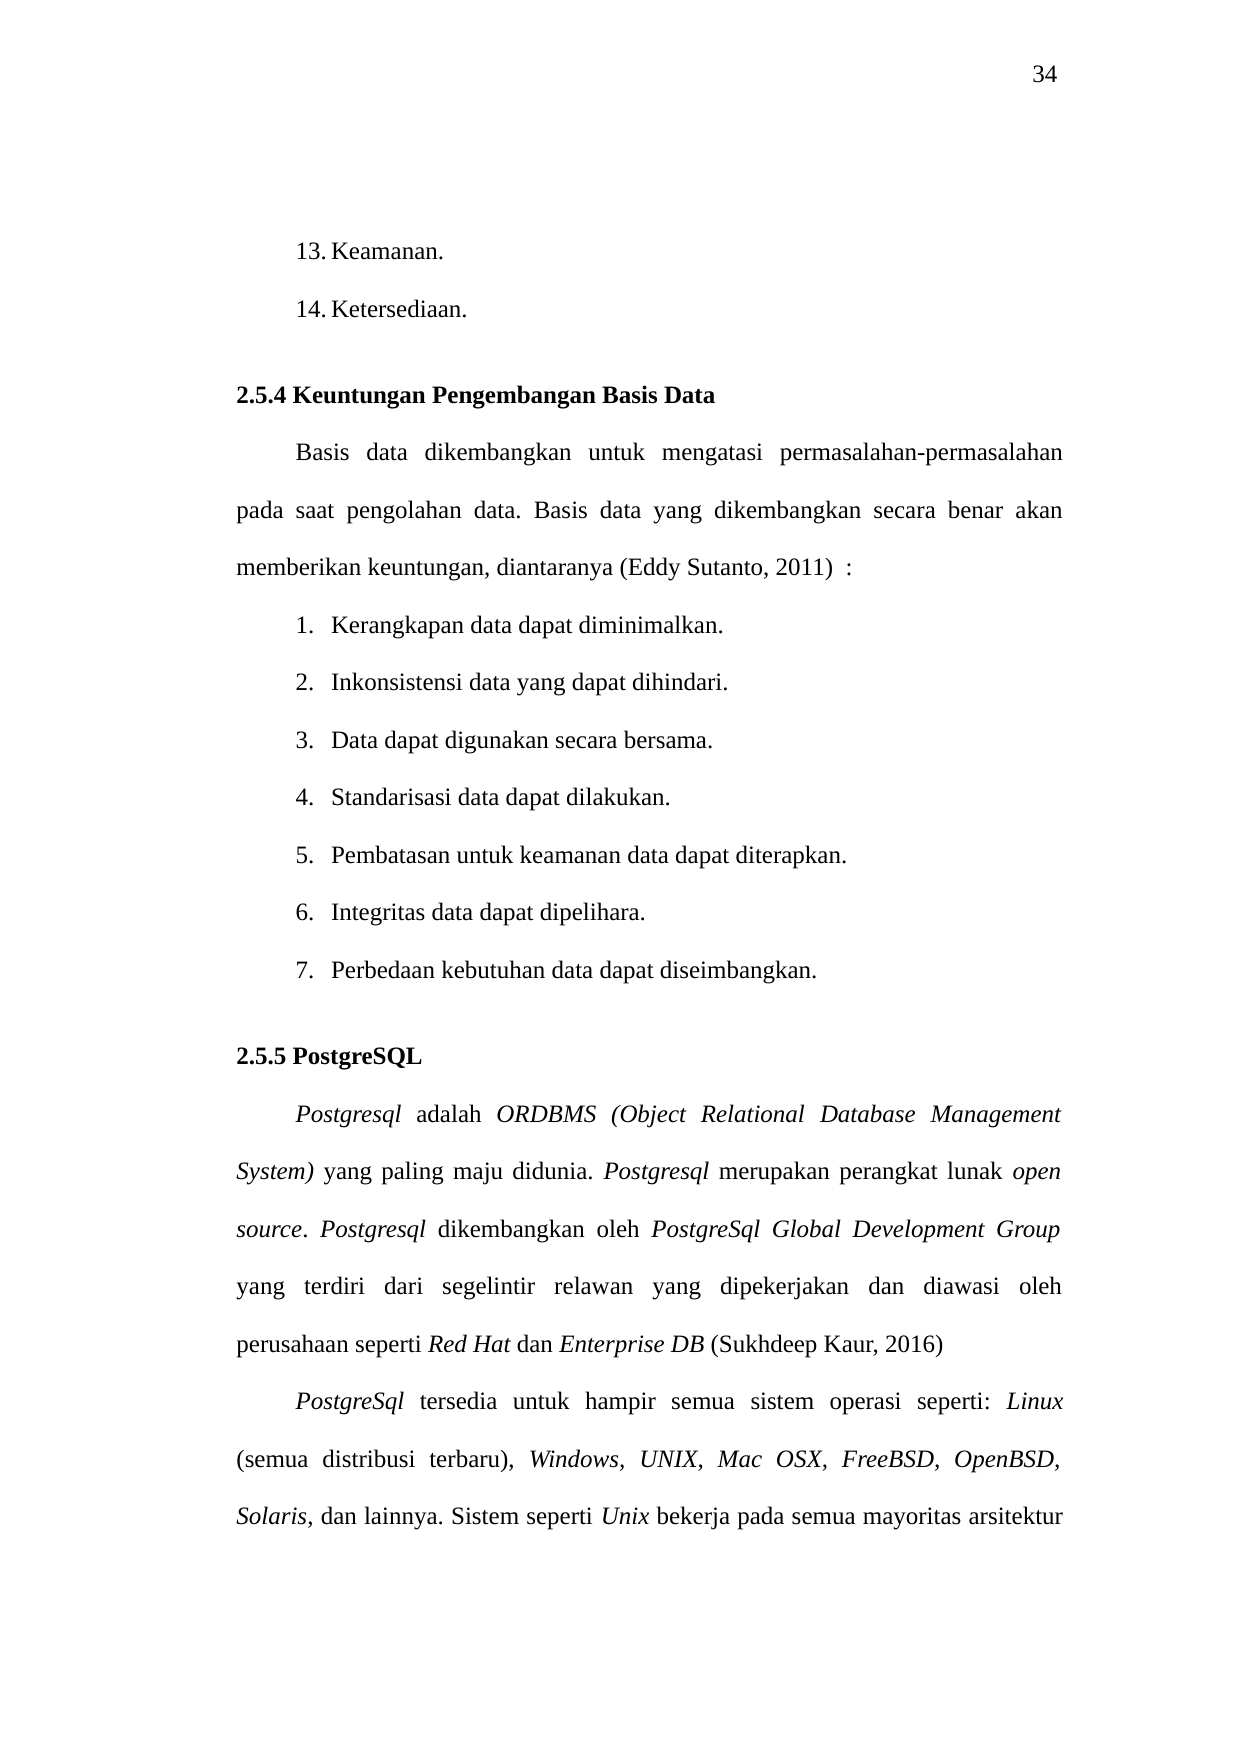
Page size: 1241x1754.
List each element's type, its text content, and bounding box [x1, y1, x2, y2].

subtitle 2.5.4 Keuntungan Pengembangan Basis Data [236, 380, 1063, 409]
list Perbedaan kebutuhan data dapat diseimbangkan. [295, 955, 1063, 984]
subtitle 2.5.5 PostgreSQL [236, 1041, 1063, 1070]
list Keamanan. [295, 236, 1063, 265]
list Pembatasan untuk keamanan data dapat diterapkan. [295, 840, 1063, 869]
list Standarisasi data dapat dilakukan. [295, 782, 1063, 811]
list Kerangkapan data dapat diminimalkan. [295, 610, 1063, 639]
text Basis data dikembangkan untuk mengatasi permasalahan-permasalahan pada saat pengolahan data. Basis data yang dikembangkan secara benar akan memberikan keuntungan, diantaranya (Eddy Sutanto, 2011) : [236, 437, 1063, 581]
text PostgreSql tersedia untuk hampir semua sistem operasi seperti: Linux (semua distribusi terbaru), Windows, UNIX, Mac OSX, FreeBSD, OpenBSD, Solaris, dan lainnya. Sistem seperti Unix bekerja pada semua mayoritas arsitektur [236, 1386, 1063, 1530]
text Postgresql adalah ORDBMS (Object Relational Database Management System) yang paling maju didunia. Postgresql merupakan perangkat lunak open source. Postgresql dikembangkan oleh PostgreSql Global Development Group yang terdiri dari segelintir relawan yang dipekerjakan dan diawasi oleh perusahaan seperti Red Hat dan Enterprise DB (Sukhdeep Kaur, 2016) [236, 1099, 1063, 1357]
list Ketersediaan. [295, 294, 1063, 322]
list Integritas data dapat dipelihara. [295, 897, 1063, 926]
list Data dapat digunakan secara bersama. [295, 725, 1063, 754]
list Inkonsistensi data yang dapat dihindari. [295, 667, 1063, 696]
